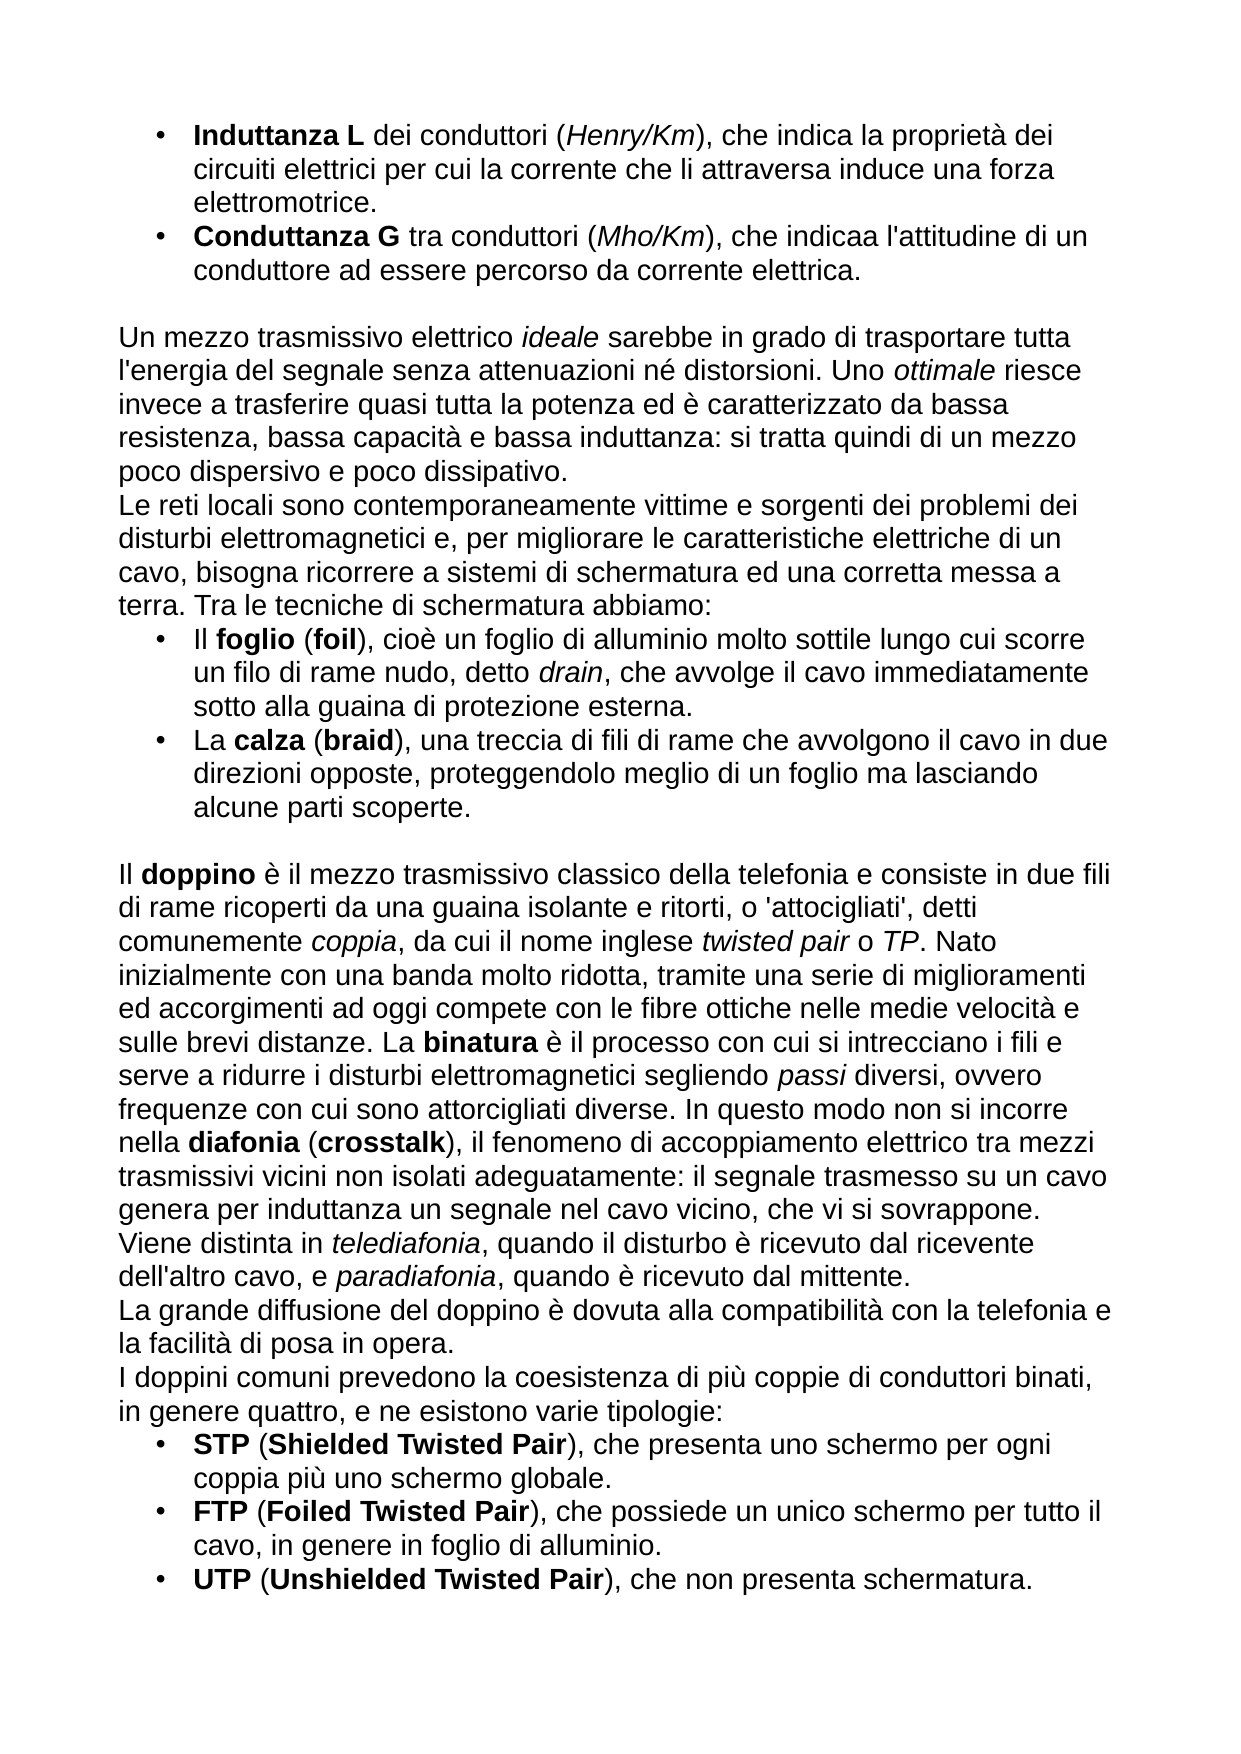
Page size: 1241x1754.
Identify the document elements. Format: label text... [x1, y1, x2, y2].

list STP (Shielded Twisted Pair), che presenta uno schermo per ogni coppia più uno schermo globale. [156, 1427, 1122, 1494]
text Il doppino è il mezzo trasmissivo classico della telefonia e consiste in due fili di rame ricoperti da una guaina isolante e ritorti, o 'attocigliati', detti comunemente coppia, da cui il nome inglese twisted pair o TP. Nato inizialmente con una banda molto ridotta, tramite una serie di miglioramenti ed accorgimenti ad oggi compete con le fibre ottiche nelle medie velocità e sulle brevi distanze. La binatura è il processo con cui si intrecciano i fili e serve a ridurre i disturbi elettromagnetici segliendo passi diversi, ovvero frequenze con cui sono attorcigliati diverse. In questo modo non si incorre nella diafonia (crosstalk), il fenomeno di accoppiamento elettrico tra mezzi trasmissivi vicini non isolati adeguatamente: il segnale trasmesso su un cavo genera per induttanza un segnale nel cavo vicino, che vi si sovrappone. Viene distinta in telediafonia, quando il disturbo è ricevuto dal ricevente dell'altro cavo, e paradiafonia, quando è ricevuto dal mittente. [118, 857, 1122, 1293]
list FTP (Foiled Twisted Pair), che possiede un unico schermo per tutto il cavo, in genere in foglio di alluminio. [156, 1494, 1122, 1562]
list Induttanza L dei conduttori (Henry/Km), che indica la proprietà dei circuiti elettrici per cui la corrente che li attraversa induce una forza elettromotrice. [156, 118, 1122, 219]
text La grande diffusione del doppino è dovuta alla compatibilità con la telefonia e la facilità di posa in opera. [118, 1293, 1122, 1360]
list UTP (Unshielded Twisted Pair), che non presenta schermatura. [156, 1562, 1122, 1595]
text Le reti locali sono contemporaneamente vittime e sorgenti dei problemi dei disturbi elettromagnetici e, per migliorare le caratteristiche elettriche di un cavo, bisogna ricorrere a sistemi di schermatura ed una corretta messa a terra. Tra le tecniche di schermatura abbiamo: [118, 487, 1122, 622]
list Il foglio (foil), cioè un foglio di alluminio molto sottile lungo cui scorre un filo di rame nudo, detto drain, che avvolge il cavo immediatamente sotto alla guaina di protezione esterna. [156, 622, 1122, 722]
text Un mezzo trasmissivo elettrico ideale sarebbe in grado di trasportare tutta l'energia del segnale senza attenuazioni né distorsioni. Uno ottimale riesce invece a trasferire quasi tutta la potenza ed è caratterizzato da bassa resistenza, bassa capacità e bassa induttanza: si tratta quindi di un mezzo poco dispersivo e poco dissipativo. [118, 320, 1122, 487]
list La calza (braid), una treccia di fili di rame che avvolgono il cavo in due direzioni opposte, proteggendolo meglio di un foglio ma lasciando alcune parti scoperte. [156, 722, 1122, 823]
text I doppini comuni prevedono la coesistenza di più coppie di conduttori binati, in genere quattro, e ne esistono varie tipologie: [118, 1360, 1122, 1427]
list Conduttanza G tra conduttori (Mho/Km), che indicaa l'attitudine di un conduttore ad essere percorso da corrente elettrica. [156, 219, 1122, 286]
